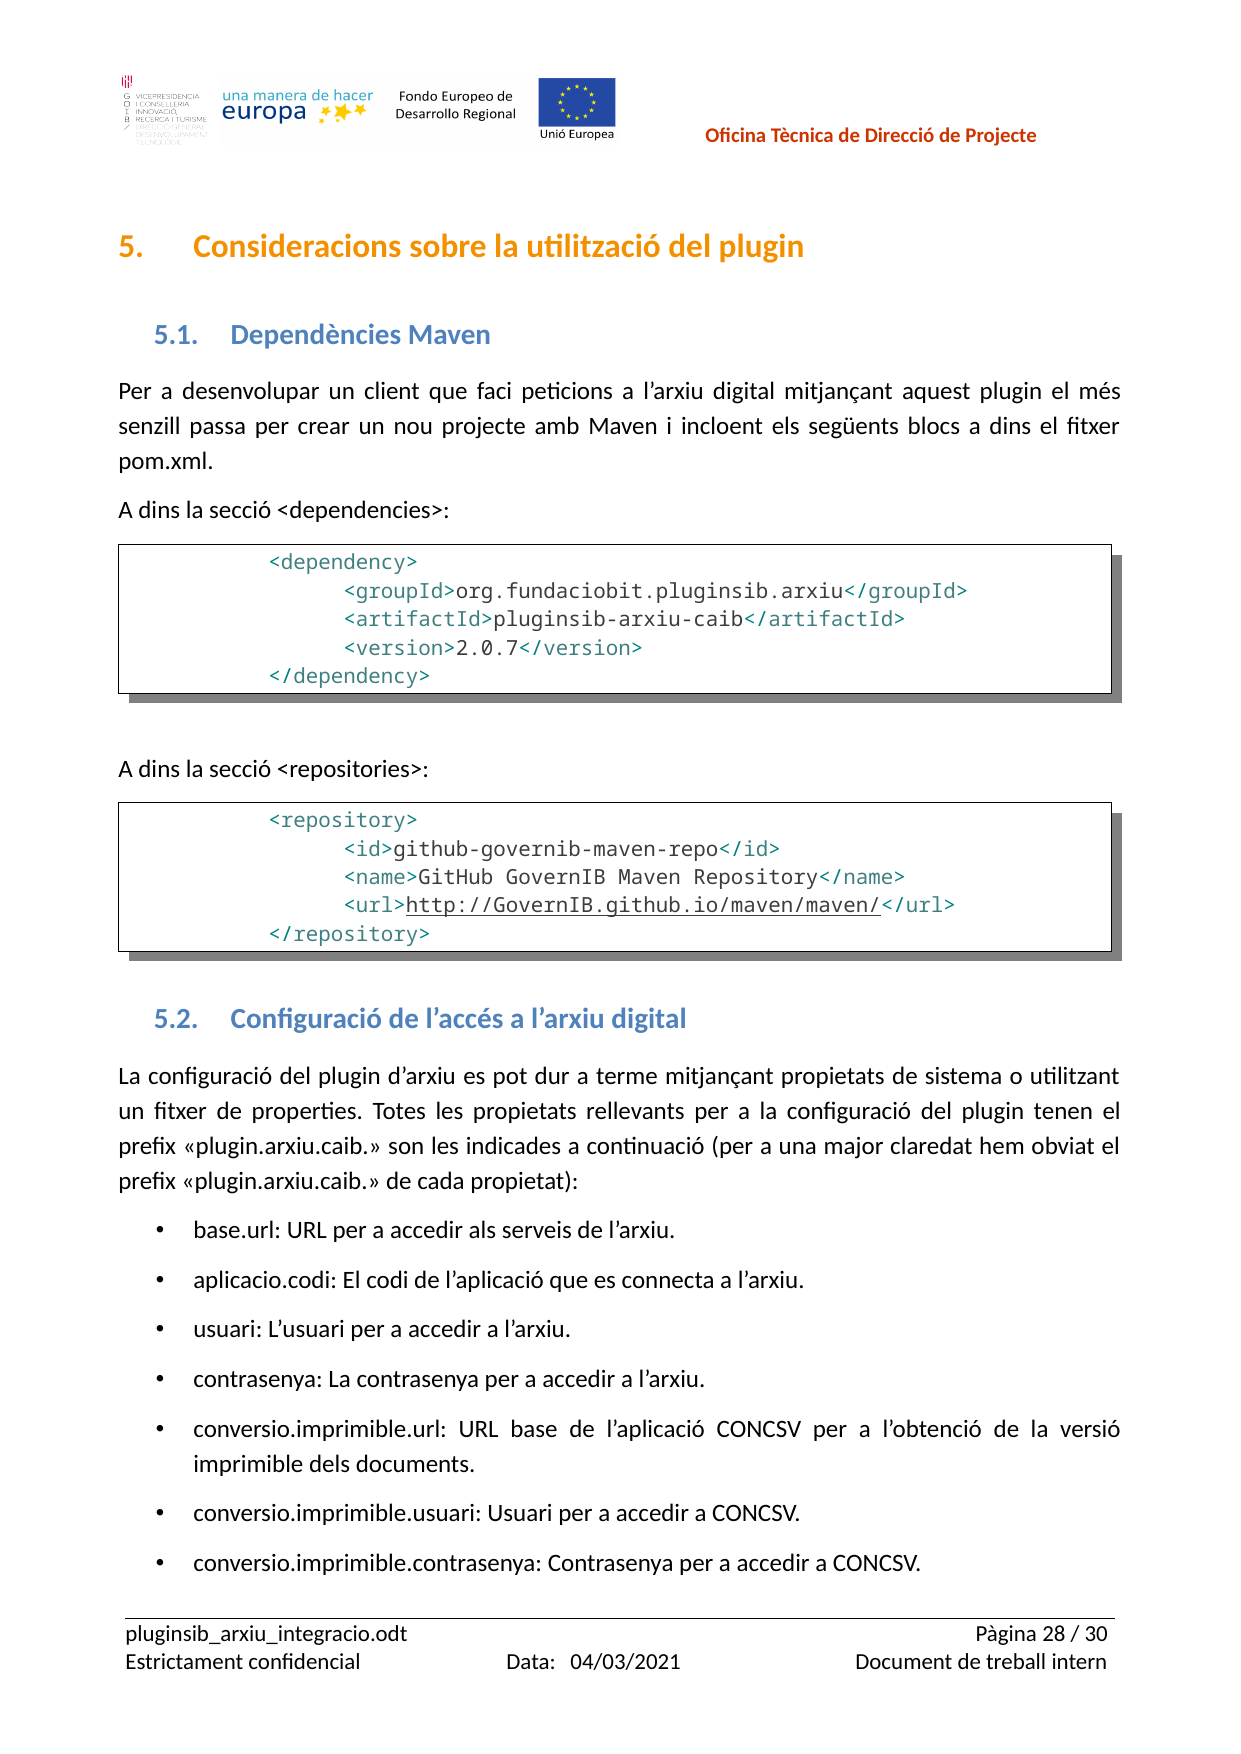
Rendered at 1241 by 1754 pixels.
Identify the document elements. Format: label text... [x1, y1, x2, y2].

text <name>GitHub GovernIB Maven Repository</name> [119, 859, 1111, 888]
list conversio.imprimible.contrasenya: Contrasenya per a accedir a CONCSV. [156, 1547, 1122, 1577]
list conversio.imprimible.url: URL base de l’aplicació CONCSV per a l’obtenció de la versió imprimible dels documents. [156, 1413, 1122, 1478]
subtitle Configuració de l’accés a l’arxiu digital [153, 1001, 1122, 1036]
subtitle Dependències Maven [153, 316, 1122, 351]
text <groupId>org.fundaciobit.pluginsib.arxiu</groupId> [119, 573, 1111, 601]
subtitle Consideracions sobre la utilització del plugin [118, 225, 1122, 266]
text </repository> [119, 916, 1111, 951]
text <id>github-governib-maven-repo</id> [119, 831, 1111, 859]
list aplicacio.codi: El codi de l’aplicació que es connecta a l’arxiu. [156, 1264, 1122, 1294]
text Per a desenvolupar un client que faci peticions a l’arxiu digital mitjançant aquest plugin el més senzill passa per crear un nou projecte amb Maven i incloent els següents blocs a dins el fitxer pom.xml. [118, 375, 1122, 476]
text <dependency> [119, 545, 1111, 573]
list usuari: L’usuari per a accedir a l’arxiu. [156, 1313, 1122, 1344]
list base.url: URL per a accedir als serveis de l’arxiu. [156, 1214, 1122, 1245]
text <artifactId>pluginsib-arxiu-caib</artifactId> [119, 601, 1111, 629]
picture [219, 73, 621, 147]
text A dins la secció <dependencies>: [118, 495, 1122, 525]
picture [118, 73, 213, 147]
text A dins la secció <repositories>: [118, 753, 1122, 783]
text <repository> [119, 803, 1111, 831]
text </dependency> [119, 658, 1111, 692]
list contrasenya: La contrasenya per a accedir a l’arxiu. [156, 1363, 1122, 1394]
text La configuració del plugin d’arxiu es pot dur a terme mitjançant propietats de sistema o utilitzant un fitxer de properties. Totes les propietats rellevants per a la configuració del plugin tenen el prefix «plugin.arxiu.caib.» son les indicades a continuació (per a una major claredat hem obviat el prefix «plugin.arxiu.caib.» de cada propietat): [118, 1060, 1122, 1195]
list conversio.imprimible.usuari: Usuari per a accedir a CONCSV. [156, 1497, 1122, 1528]
text <version>2.0.7</version> [119, 629, 1111, 658]
text <url>http://GovernIB.github.io/maven/maven/</url> [119, 888, 1111, 916]
